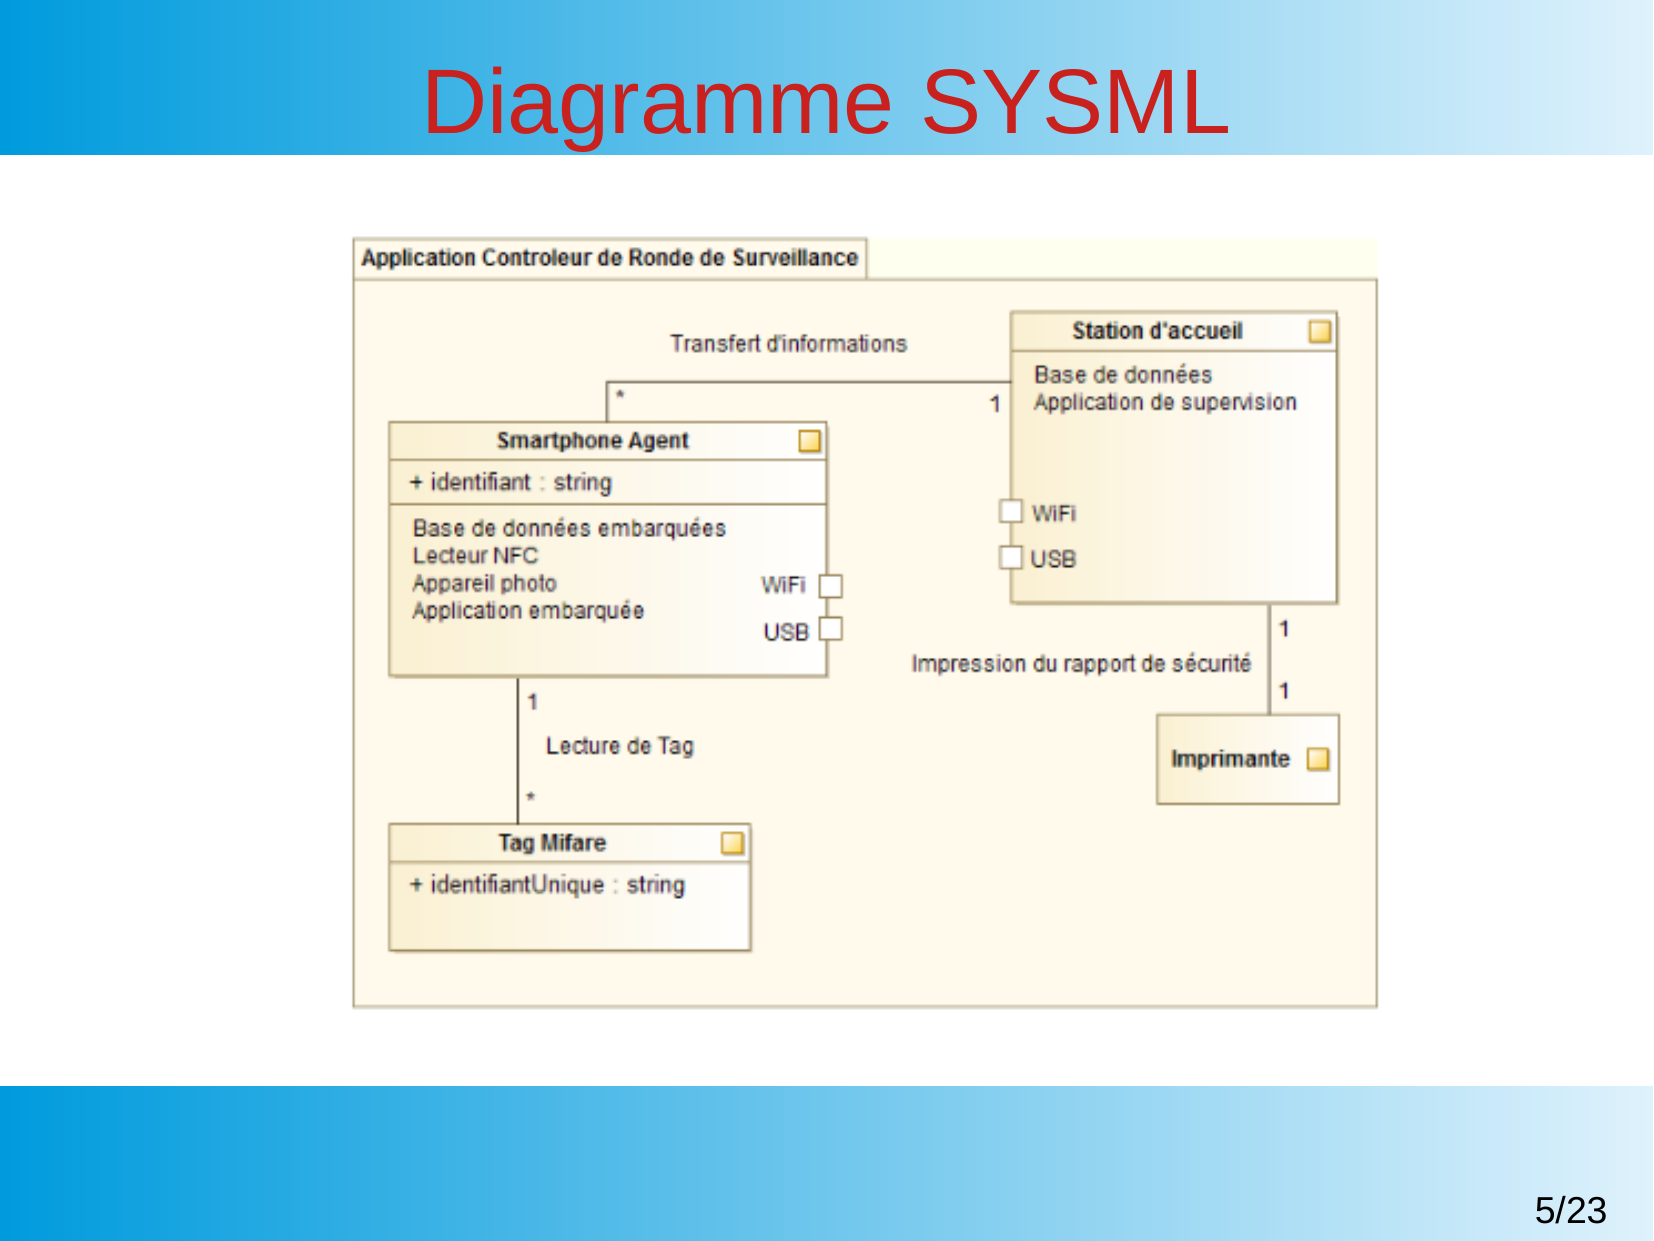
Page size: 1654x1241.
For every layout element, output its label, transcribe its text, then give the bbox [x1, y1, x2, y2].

title Diagramme SYSML [82, 49, 1571, 155]
text_box <numéro>/23 [1520, 1182, 1654, 1241]
picture [342, 224, 1394, 1021]
